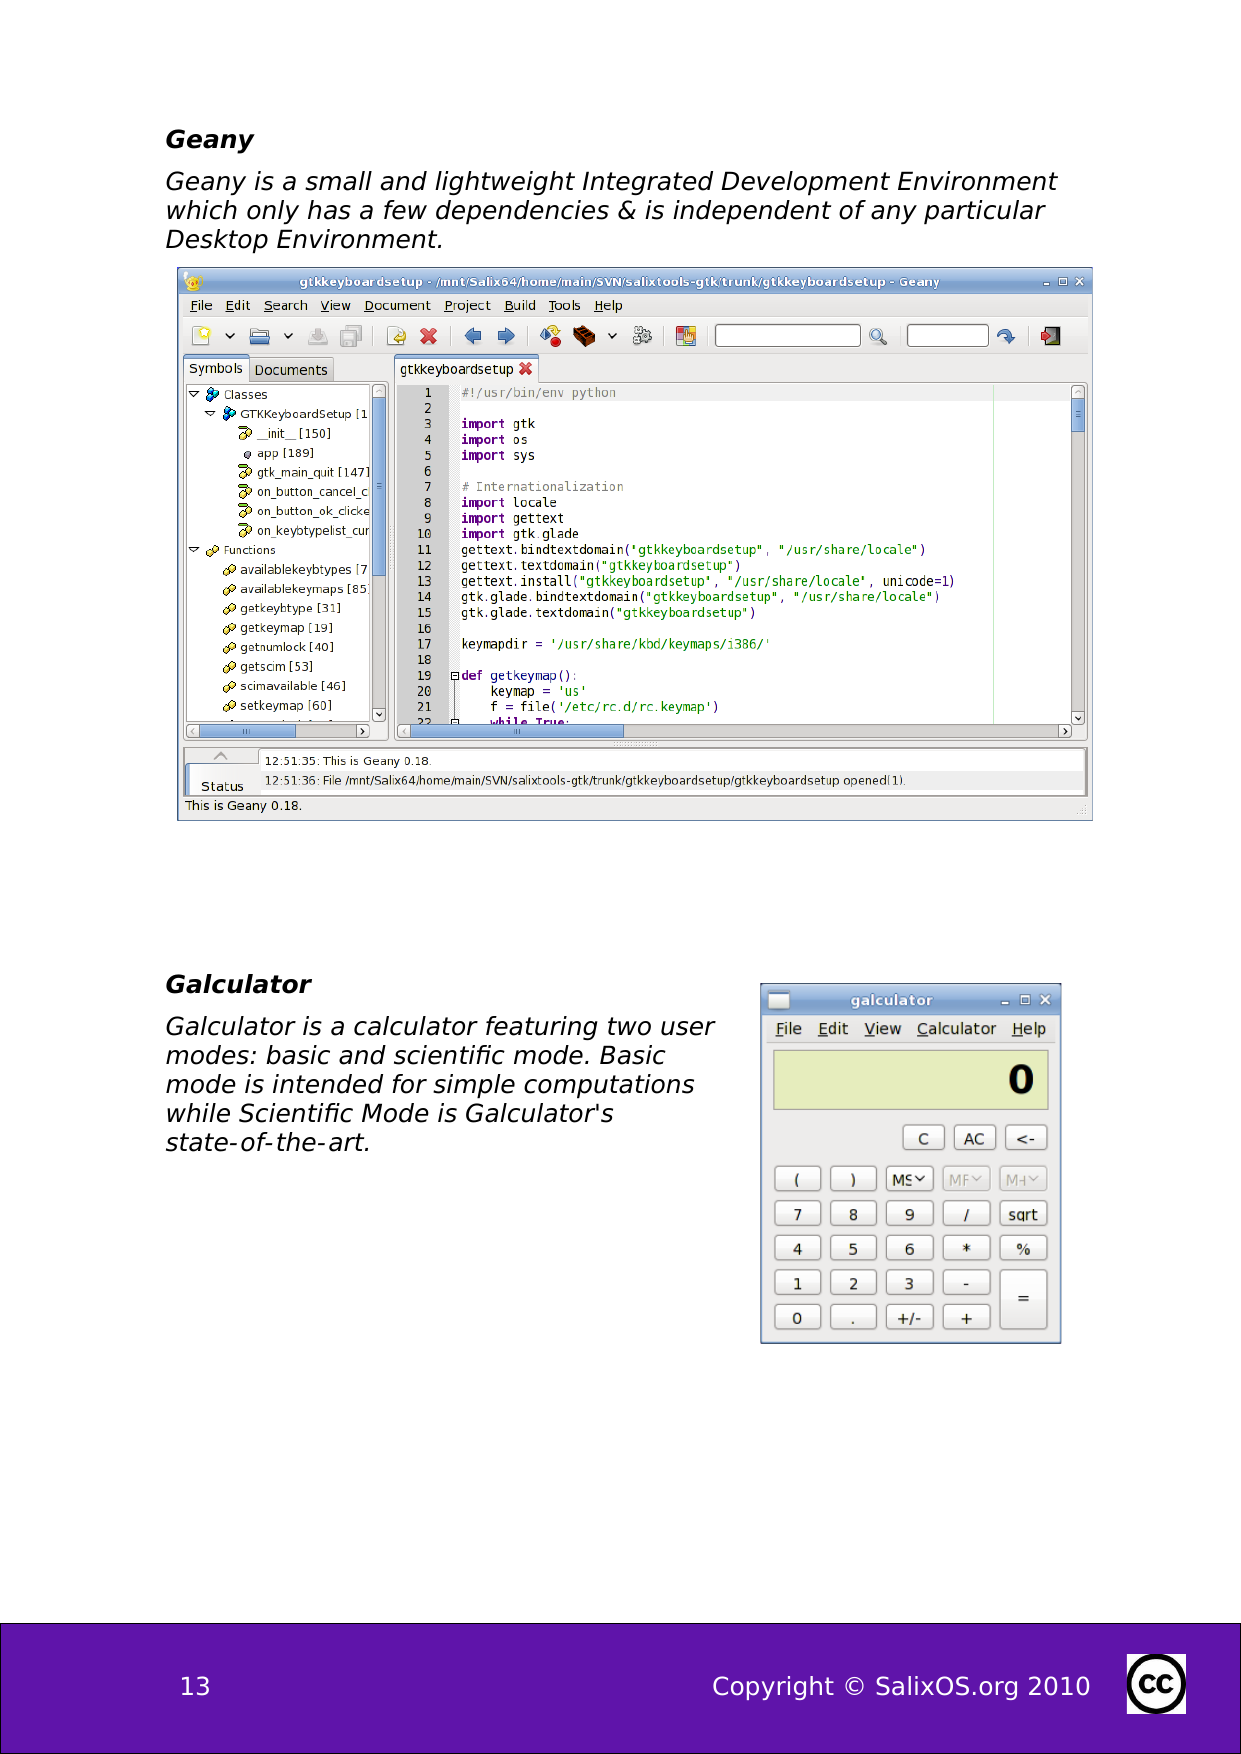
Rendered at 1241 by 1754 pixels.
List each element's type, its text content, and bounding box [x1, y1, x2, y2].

subtitle Geany [165, 126, 1104, 155]
text [1062, 1012, 1104, 1158]
picture [760, 983, 1062, 1344]
subtitle Galculator [165, 970, 1104, 999]
picture [1126, 1654, 1186, 1714]
text Galculator is a calculator featuring two user modes: basic and scientific mode. Basic mode is intended for simple computations while Scientific Mode is Galculator's state‑of‑the‑art. [165, 1012, 760, 1158]
picture [177, 267, 1093, 821]
text Geany is a small and lightweight Integrated Development Environment which only has a few dependencies & is independent of any particular Desktop Environment. [165, 167, 1104, 255]
